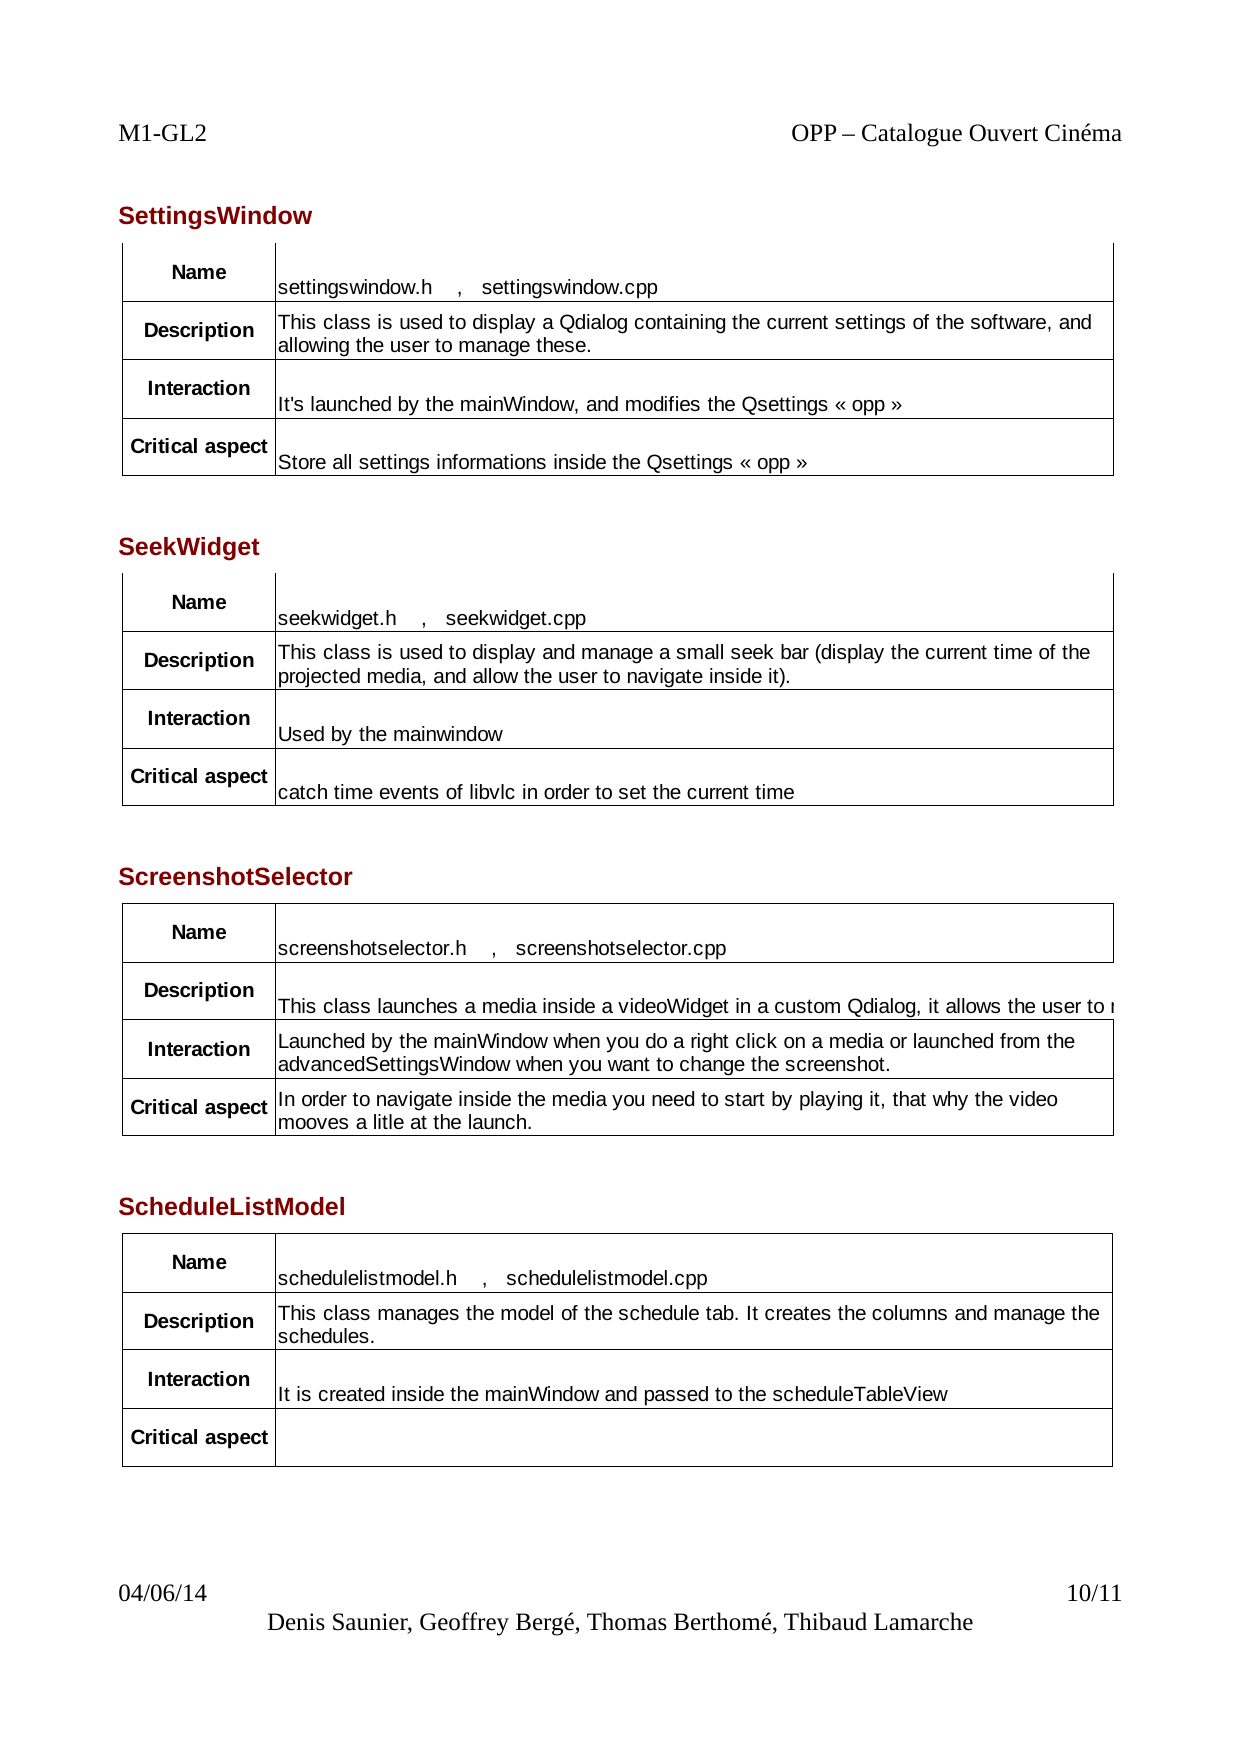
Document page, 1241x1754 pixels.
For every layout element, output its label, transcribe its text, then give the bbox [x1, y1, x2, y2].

subtitle SettingsWindow [118, 201, 1122, 230]
subtitle SeekWidget [118, 532, 1122, 560]
subtitle ScreenshotSelector [118, 862, 1122, 891]
subtitle ScheduleListModel [118, 1192, 1122, 1221]
